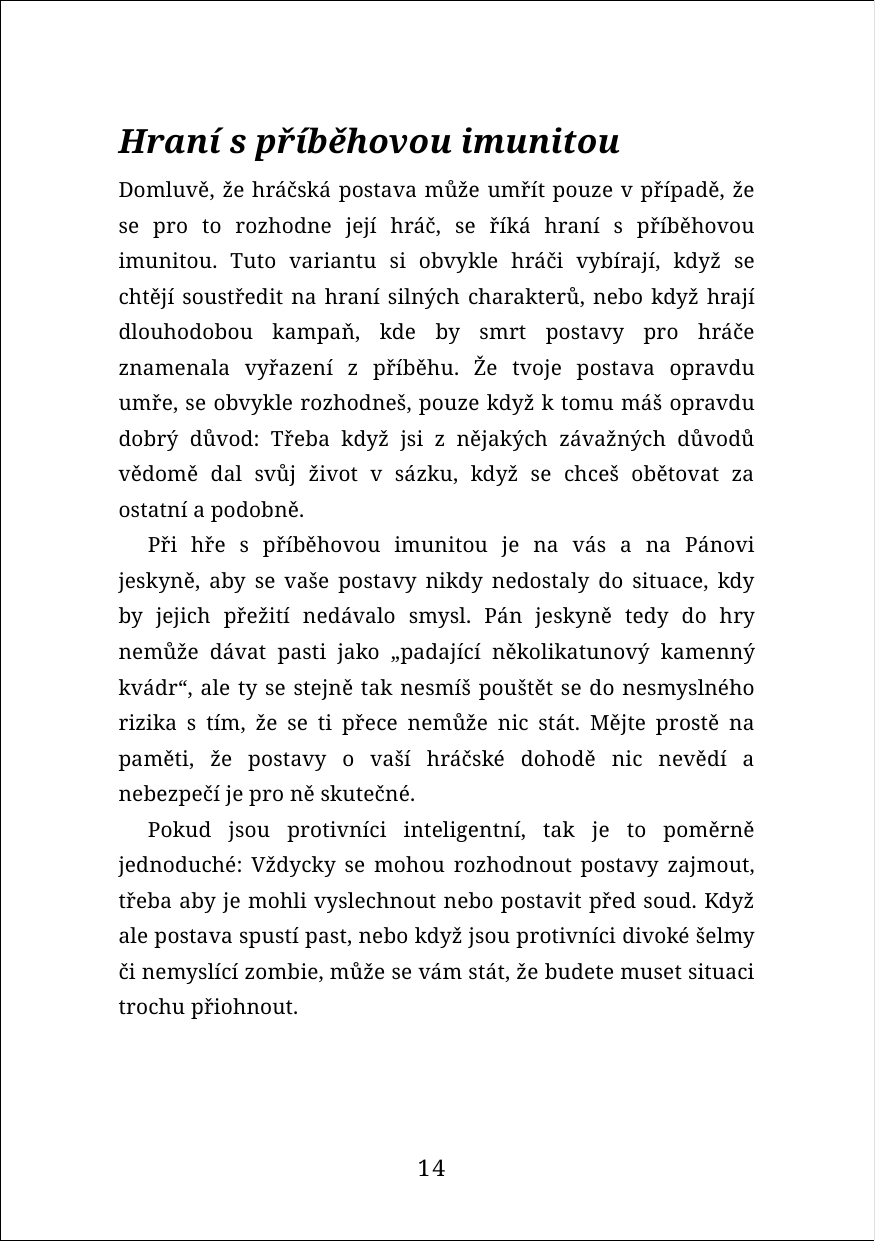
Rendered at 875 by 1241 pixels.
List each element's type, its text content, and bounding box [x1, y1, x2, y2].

subtitle Hraní s příběhovou imunitou [118, 118, 756, 164]
text Domluvě, že hráčská postava může umřít pouze v případě, že se pro to rozhodne její hráč, se říká hraní s příběhovou imunitou. Tuto variantu si obvykle hráči vybírají, když se chtějí soustředit na hraní silných charakterů, nebo když hrají dlouhodobou kampaň, kde by smrt postavy pro hráče znamenala vyřazení z příběhu. Že tvoje postava opravdu umře, se obvykle rozhodneš, pouze když k tomu máš opravdu dobrý důvod: Třeba když jsi z nějakých závažných důvodů vědomě dal svůj život v sázku, když se chceš obětovat za ostatní a podobně. Při hře s příběhovou imunitou je na vás a na Pánovi jeskyně, aby se vaše postavy nikdy nedostaly do situace, kdy by jejich přežití nedávalo smysl. Pán jeskyně tedy do hry nemůže dávat pasti jako „padající několikatunový kamenný kvádr“, ale ty se stejně tak nesmíš pouštět se do nesmyslného rizika s tím, že se ti přece nemůže nic stát. Mějte prostě na paměti, že postavy o vaší hráčské dohodě nic nevědí a nebezpečí je pro ně skutečné. Pokud jsou protivníci inteligentní, tak je to poměrně jednoduché: Vždycky se mohou rozhodnout postavy zajmout, třeba aby je mohli vyslechnout nebo postavit před soud. Když ale postava spustí past, nebo když jsou protivníci divoké šelmy či nemyslící zombie, může se vám stát, že budete muset situaci trochu přiohnout. [118, 175, 756, 1021]
